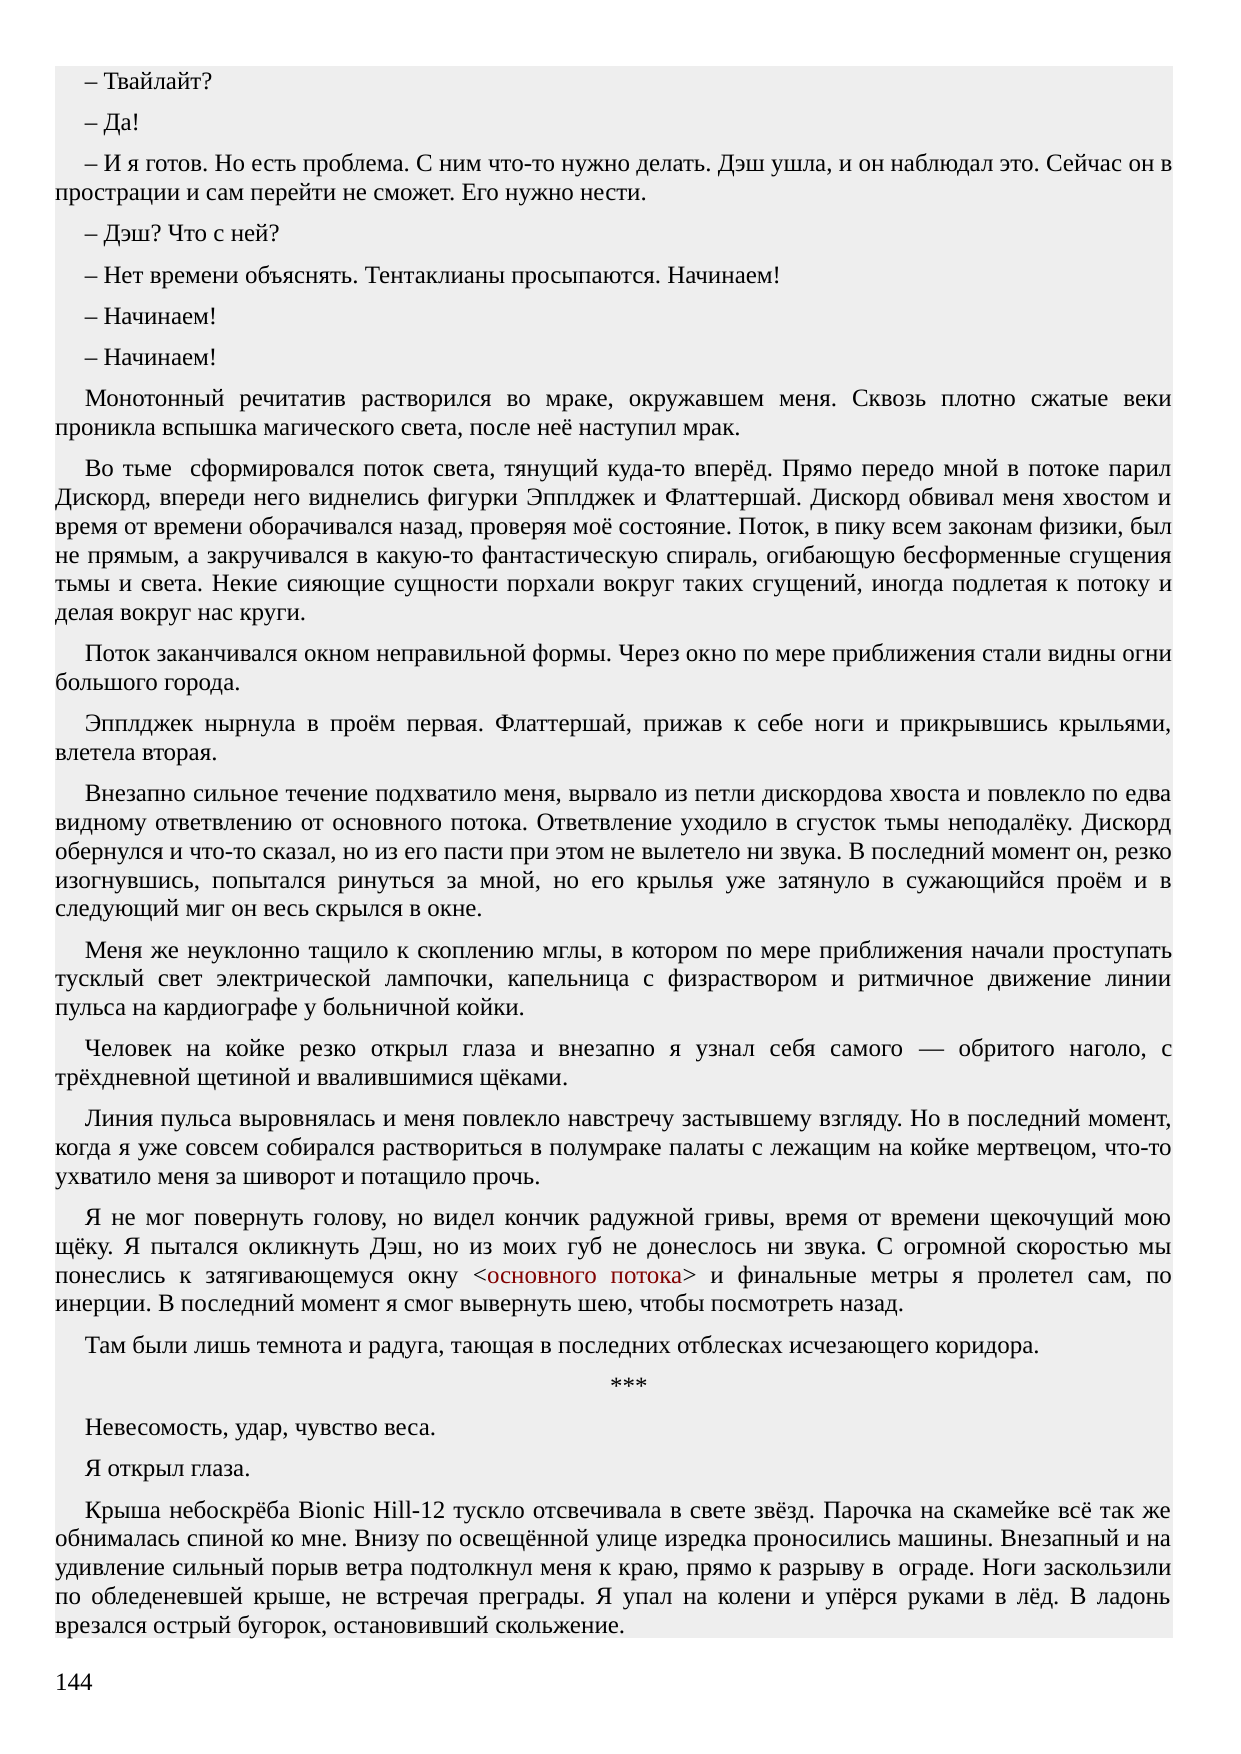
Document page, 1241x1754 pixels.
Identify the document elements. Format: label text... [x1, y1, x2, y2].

text *** [55, 1371, 1173, 1400]
text Поток заканчивался окном неправильной формы. Через окно по мере приближения стали видны огни большого города. [55, 638, 1173, 696]
text – Начинаем! [55, 301, 1173, 330]
text – И я готов. Но есть проблема. С ним что-то нужно делать. Дэш ушла, и он наблюдал это. Сейчас он в прострации и сам перейти не сможет. Его нужно нести. [55, 148, 1173, 206]
text – Твайлайт? [55, 66, 1173, 95]
text Внезапно сильное течение подхватило меня, вырвало из петли дискордова хвоста и повлекло по едва видному ответвлению от основного потока. Ответвление уходило в сгусток тьмы неподалёку. Дискорд обернулся и что-то сказал, но из его пасти при этом не вылетело ни звука. В последний момент он, резко изогнувшись, попытался ринуться за мной, но его крылья уже затянуло в сужающийся проём и в следующий миг он весь скрылся в окне. [55, 778, 1173, 922]
text Монотонный речитатив растворился во мраке, окружавшем меня. Сквозь плотно сжатые веки проникла вспышка магического света, после неё наступил мрак. [55, 383, 1173, 441]
text – Нет времени объяснять. Тентаклианы просыпаются. Начинаем! [55, 260, 1173, 288]
text Невесомость, удар, чувство веса. [55, 1412, 1173, 1441]
text Во тьме сформировался поток света, тянущий куда-то вперёд. Прямо передо мной в потоке парил Дискорд, впереди него виднелись фигурки Эпплджек и Флаттершай. Дискорд обвивал меня хвостом и время от времени оборачивался назад, проверяя моё состояние. Поток, в пику всем законам физики, был не прямым, а закручивался в какую-то фантастическую спираль, огибающую бесформенные сгущения тьмы и света. Некие сияющие сущности порхали вокруг таких сгущений, иногда подлетая к потоку и делая вокруг нас круги. [55, 453, 1173, 626]
text Человек на койке резко открыл глаза и внезапно я узнал себя самого — обритого наголо, с трёхдневной щетиной и ввалившимися щёками. [55, 1033, 1173, 1091]
text Меня же неуклонно тащило к скоплению мглы, в котором по мере приближения начали проступать тусклый свет электрической лампочки, капельница с физраствором и ритмичное движение линии пульса на кардиографе у больничной койки. [55, 935, 1173, 1021]
text Линия пульса выровнялась и меня повлекло навстречу застывшему взгляду. Но в последний момент, когда я уже совсем собирался раствориться в полумраке палаты с лежащим на койке мертвецом, что-то ухватило меня за шиворот и потащило прочь. [55, 1103, 1173, 1190]
text Я не мог повернуть голову, но видел кончик радужной гривы, время от времени щекочущий мою щёку. Я пытался окликнуть Дэш, но из моих губ не донеслось ни звука. С огромной скоростью мы понеслись к затягивающемуся окну <основного потока> и финальные метры я пролетел сам, по инерции. В последний момент я смог вывернуть шею, чтобы посмотреть назад. [55, 1202, 1173, 1317]
text Эпплджек нырнула в проём первая. Флаттершай, прижав к себе ноги и прикрывшись крыльями, влетела вторая. [55, 708, 1173, 766]
text – Да! [55, 107, 1173, 136]
text – Дэш? Что с ней? [55, 218, 1173, 247]
text – Начинаем! [55, 342, 1173, 371]
text Там были лишь темнота и радуга, тающая в последних отблесках исчезающего коридора. [55, 1330, 1173, 1358]
text Крыша небоскрёба Bionic Hill-12 тускло отсвечивала в свете звёзд. Парочка на скамейке всё так же обнималась спиной ко мне. Внизу по освещённой улице изредка проносились машины. Внезапный и на удивление сильный порыв ветра подтолкнул меня к краю, прямо к разрыву в ограде. Ноги заскользили по обледеневшей крыше, не встречая преграды. Я упал на колени и упёрся руками в лёд. В ладонь врезался острый бугорок, остановивший скольжение. [55, 1495, 1173, 1638]
text Я открыл глаза. [55, 1453, 1173, 1482]
